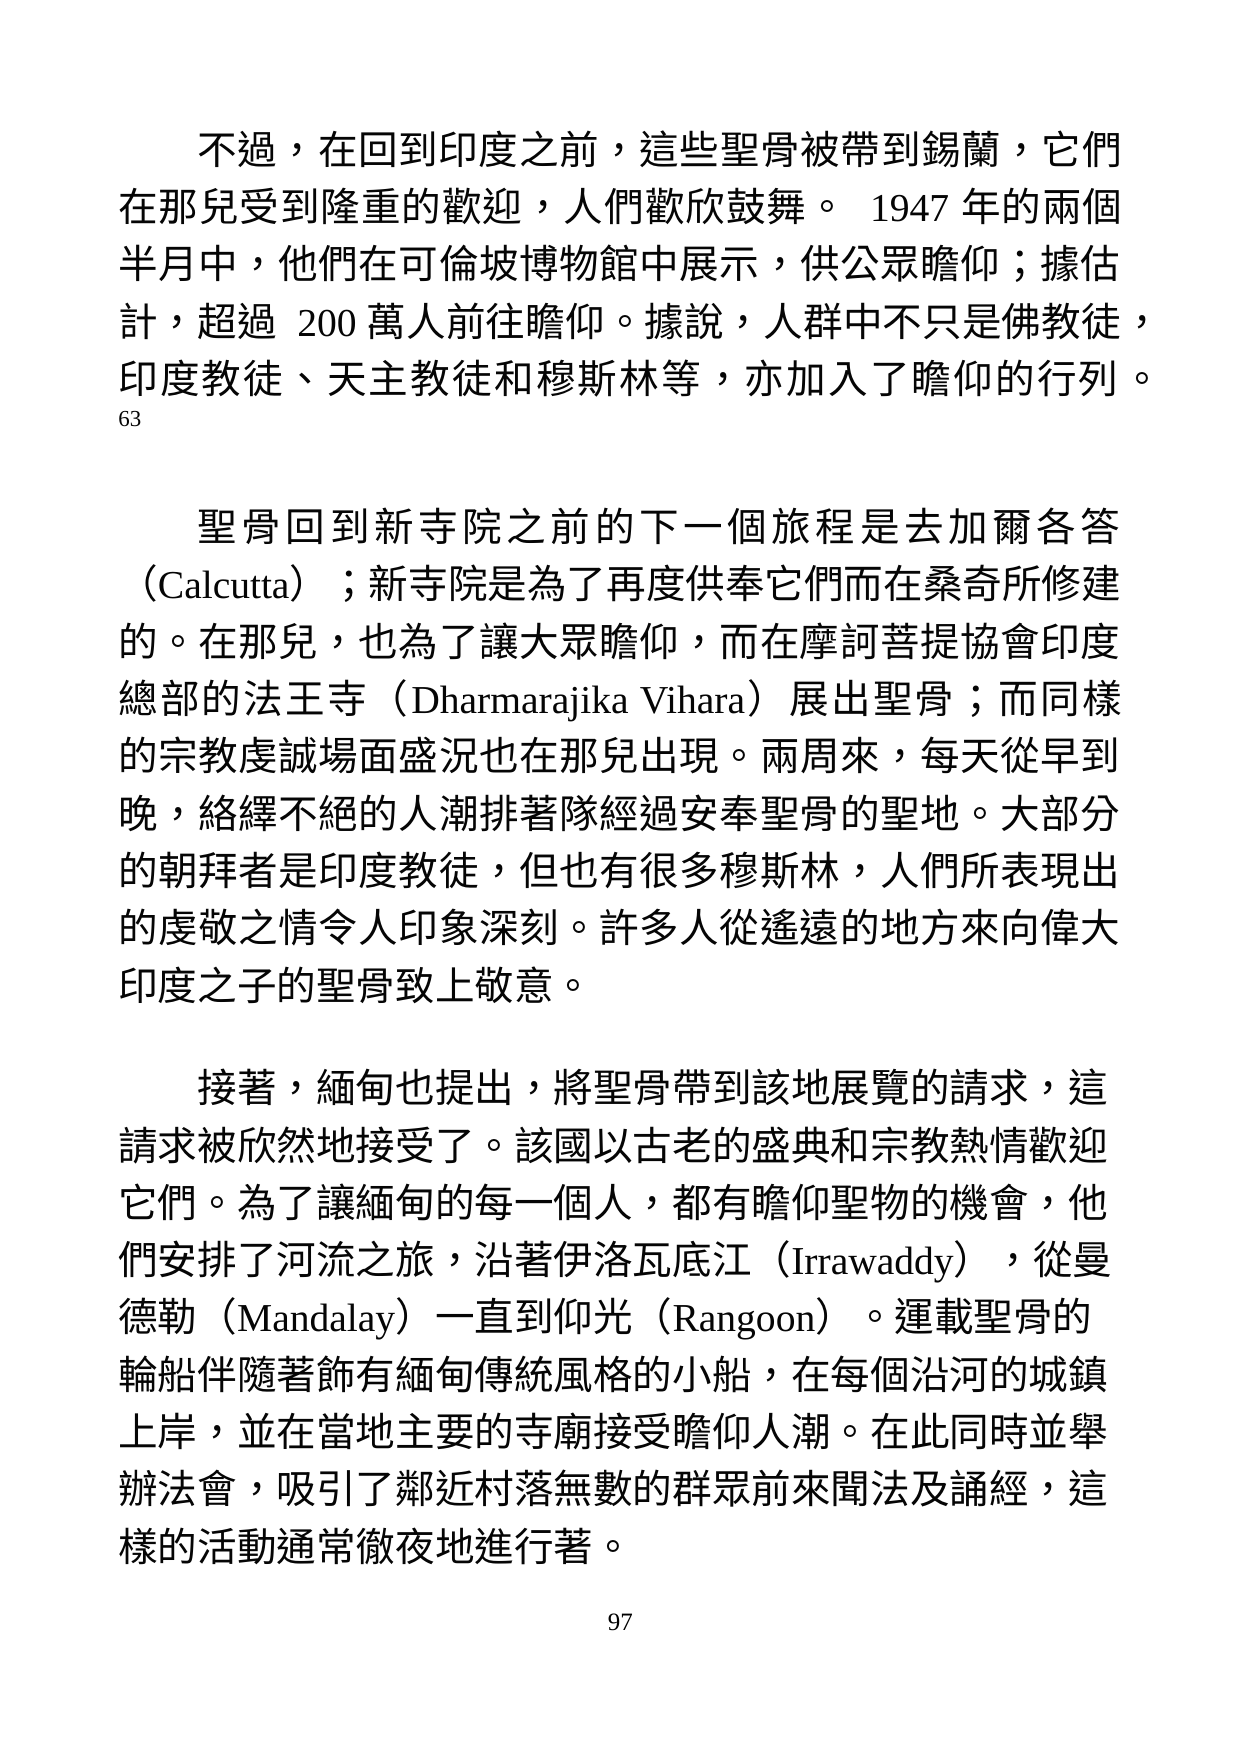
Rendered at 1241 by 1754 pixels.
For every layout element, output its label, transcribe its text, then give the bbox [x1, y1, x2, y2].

text 不過，在回到印度之前，這些聖骨被帶到錫蘭，它們在那兒受到隆重的歡迎，人們歡欣鼓舞。 1947 年的兩個半月中，他們在可倫坡博物館中展示，供公眾瞻仰；據估計，超過 200 萬人前往瞻仰。據說，人群中不只是佛教徒，印度教徒、天主教徒和穆斯林等，亦加入了瞻仰的行列。 [118, 118, 1122, 450]
text 接著，緬甸也提出，將聖骨帶到該地展覽的請求，這請求被欣然地接受了。該國以古老的盛典和宗教熱情歡迎它們。為了讓緬甸的每一個人，都有瞻仰聖物的機會，他們安排了河流之旅，沿著伊洛瓦底江（Irrawaddy），從曼德勒（Mandalay）一直到仰光（Rangoon）。運載聖骨的輪船伴隨著飾有緬甸傳統風格的小船，在每個沿河的城鎮上岸，並在當地主要的寺廟接受瞻仰人潮。在此同時並舉辦法會，吸引了鄰近村落無數的群眾前來聞法及誦經，這樣的活動通常徹夜地進行著。 [118, 1057, 1122, 1572]
text 聖骨回到新寺院之前的下一個旅程是去加爾各答（Calcutta）；新寺院是為了再度供奉它們而在桑奇所修建的。在那兒，也為了讓大眾瞻仰，而在摩訶菩提協會印度總部的法王寺（Dharmarajika Vihara）展出聖骨；而同樣的宗教虔誠場面盛況也在那兒出現。兩周來，每天從早到晚，絡繹不絕的人潮排著隊經過安奉聖骨的聖地。大部分的朝拜者是印度教徒，但也有很多穆斯林，人們所表現出的虔敬之情令人印象深刻。許多人從遙遠的地方來向偉大印度之子的聖骨致上敬意。 [118, 496, 1122, 1011]
